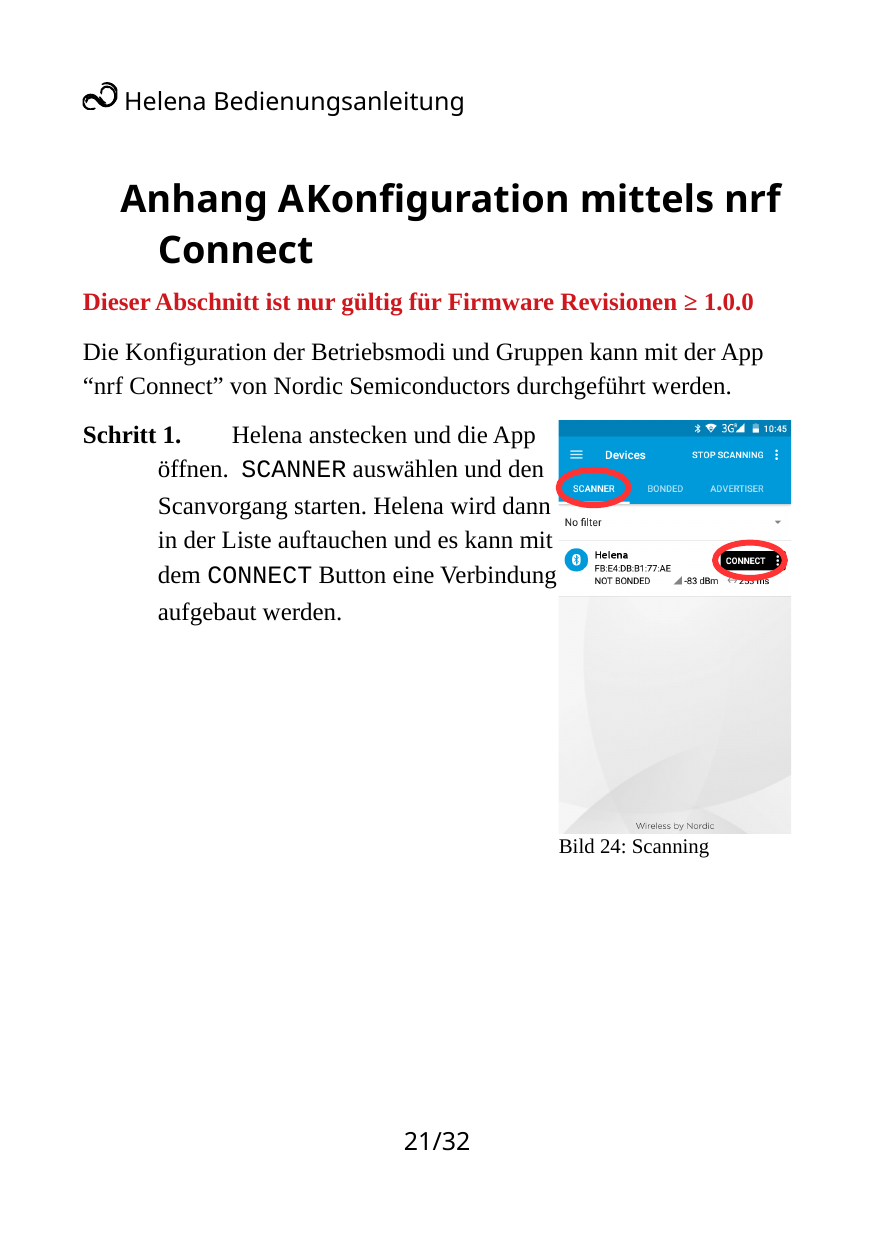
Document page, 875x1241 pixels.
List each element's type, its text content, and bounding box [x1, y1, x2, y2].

subtitle Konfiguration mittels nrf Connect [120, 172, 791, 275]
list Bild 24: Scanning [559, 834, 791, 858]
picture [595, 486, 605, 491]
picture [558, 502, 792, 834]
list Helena anstecken und die App öffnen. SCANNER auswählen und den Scanvorgang starten. Helena wird dann in der Liste auftauchen und es kann mit dem CONNECT Button eine Verbindung aufgebaut werden. [83, 420, 559, 858]
picture [737, 426, 744, 432]
text Die Konfiguration der Betriebsmodi und Gruppen kann mit der App “nrf Connect” von Nordic Semiconductors durchgeführt werden. [83, 337, 791, 400]
picture [753, 424, 758, 432]
text Dieser Abschnitt ist nur gültig für Firmware Revisionen ≥ 1.0.0 [83, 287, 791, 316]
